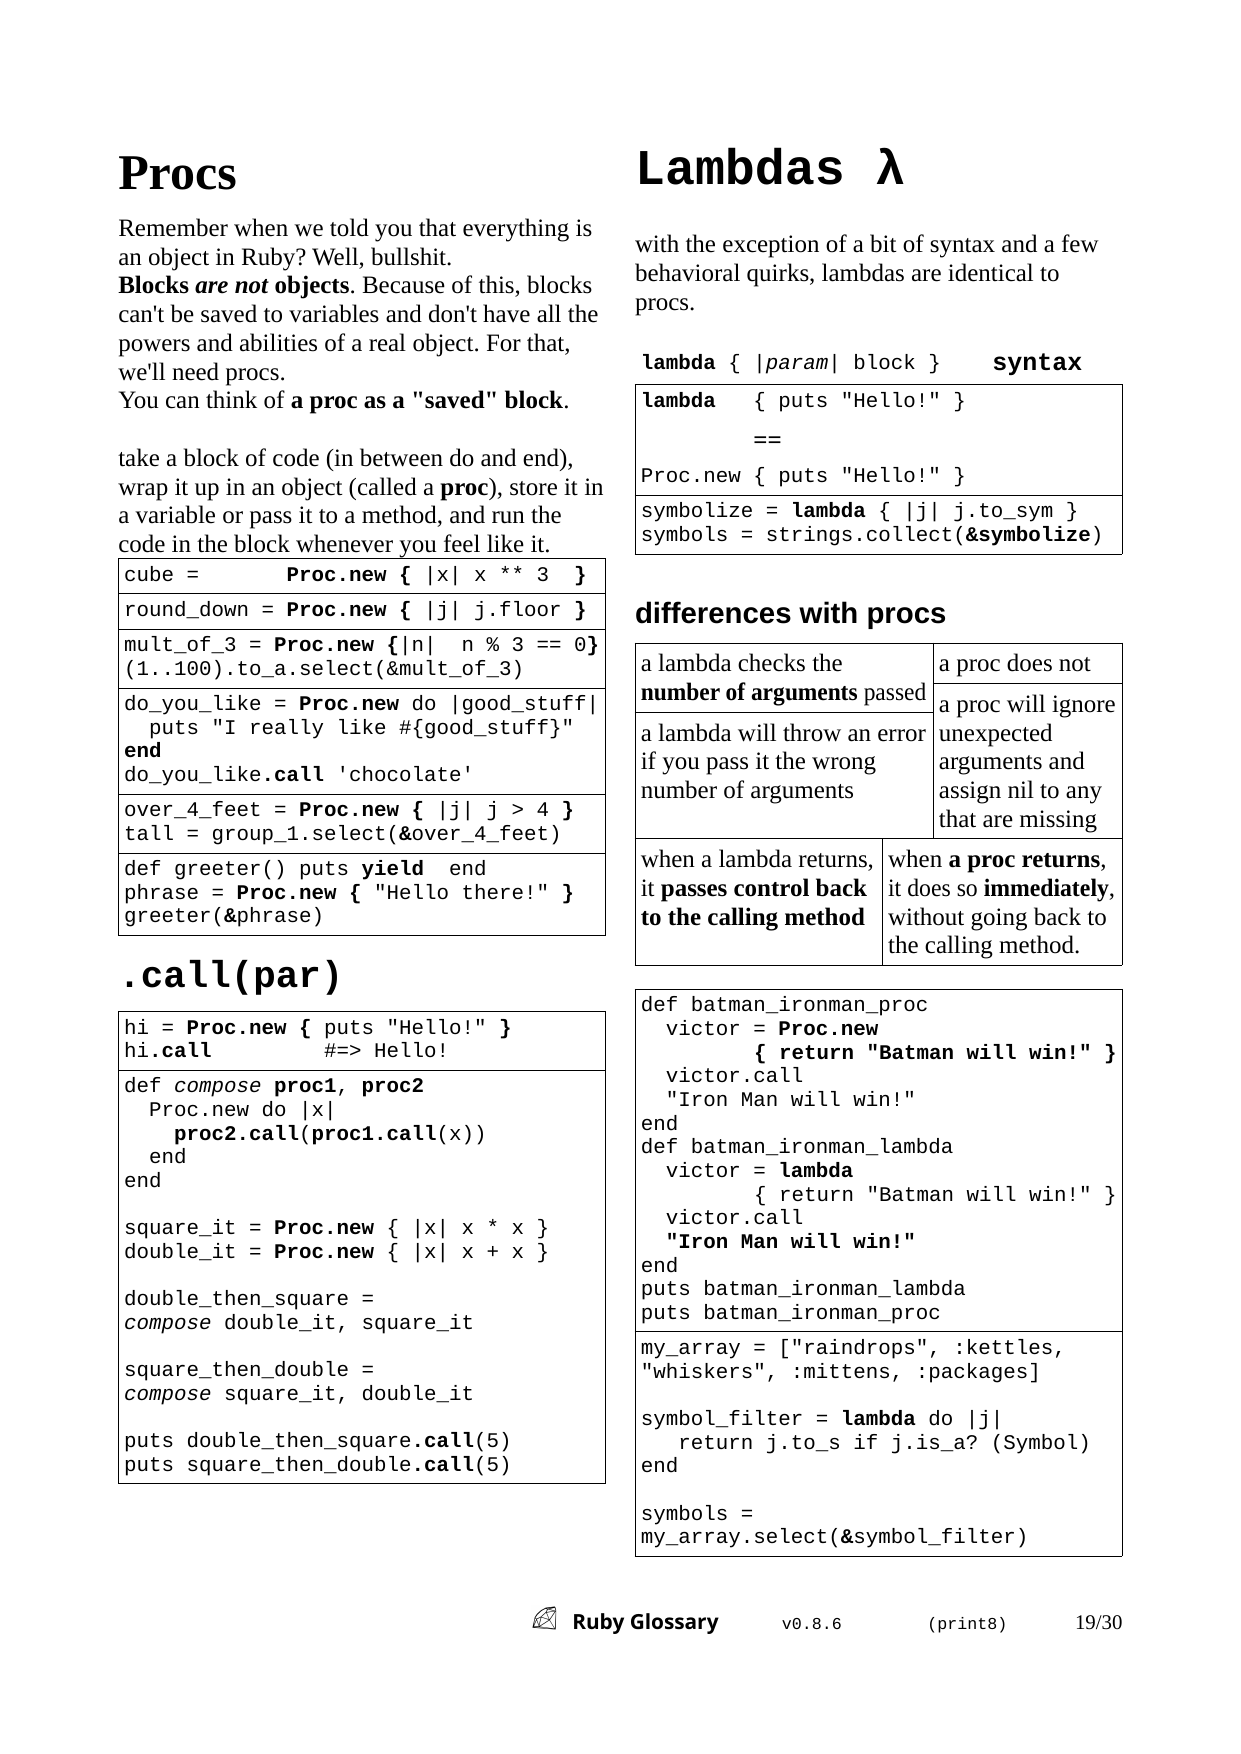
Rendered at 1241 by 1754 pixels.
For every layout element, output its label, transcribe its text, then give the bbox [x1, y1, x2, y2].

table_header a lambda checks the number of arguments passed [636, 644, 933, 712]
table_header a proc does not [934, 644, 1122, 683]
table_cell over_4_feet = Proc.new { |j| j > 4 } tall = group_1.select(&over_4_feet) [119, 795, 605, 852]
table_cell lambda { puts "Hello!" } [636, 385, 1122, 419]
subtitle Procs [118, 143, 605, 201]
text take a block of code (in between do and end), wrap it up in an object (called a proc), store it in a variable or pass it to a method, and run the code in the block whenever you feel like it. [118, 443, 605, 558]
table_cell mult_of_3 = Proc.new {|n| n % 3 == 0} (1..100).to_a.select(&mult_of_3) [119, 630, 605, 687]
table_header hi = Proc.new { puts "Hello!" } hi.call #=> Hello! [119, 1012, 605, 1070]
table_cell do_you_like = Proc.new do |good_stuff| puts "I really like #{good_stuff}" end do_you_like.call 'chocolate' [119, 689, 605, 793]
table_header def batman_ironman_proc victor = Proc.new { return "Batman will win!" } victor.call "Iron Man will win!" end def batman_ironman_lambda victor = lambda { return "Batman will win!" } victor.call "Iron Man will win!" end puts batman_ironman_lambda puts batman_ironman_proc [636, 990, 1122, 1331]
subtitle .call(par) [118, 956, 605, 998]
table_cell my_array = ["raindrops", :kettles, "whiskers", :mittens, :packages] symbol_filter = lambda do |j| return j.to_s if j.is_a? (Symbol) end symbols = my_array.select(&symbol_filter) [636, 1332, 1122, 1556]
subtitle Lambdas λ [635, 143, 1122, 200]
text Blocks are not objects. Because of this, blocks can't be saved to variables and don't have all the powers and abilities of a real object. For that, we'll need procs. [118, 271, 605, 386]
table_cell == [636, 419, 1122, 459]
text Remember when we told you that everything is an object in Ruby? Well, bullshit. [118, 213, 605, 271]
text with the exception of a bit of syntax and a few behavioral quirks, lambdas are identical to procs. [635, 229, 1122, 316]
table_cell def compose proc1, proc2 Proc.new do |x| proc2.call(proc1.call(x)) end end square_it = Proc.new { |x| x * x } double_it = Proc.new { |x| x + x } double_then_square = compose double_it, square_it square_then_double = compose square_it, double_it puts double_then_square.call(5) puts square_then_double.call(5) [119, 1071, 605, 1483]
table_cell a proc will ignore unexpected arguments and assign nil to any that are missing [934, 684, 1122, 838]
table_cell Proc.new { puts "Hello!" } [636, 460, 1122, 494]
table_cell def greeter() puts yield end phrase = Proc.new { "Hello there!" } greeter(&phrase) [119, 854, 605, 935]
table_cell when a lambda returns, it passes control back to the calling method [636, 839, 882, 965]
table_header syntax [986, 344, 1122, 384]
table_cell a lambda will throw an error if you pass it the wrong number of arguments [636, 713, 933, 838]
picture [530, 1605, 557, 1630]
table_header lambda { |param| block } [635, 344, 986, 384]
subtitle differences with procs [635, 596, 1122, 630]
table_cell symbolize = lambda { |j| j.to_sym } symbols = strings.collect(&symbolize) [636, 496, 1122, 553]
text You can think of a proc as a "saved" block. [118, 386, 605, 414]
table_cell round_down = Proc.new { |j| j.floor } [119, 594, 605, 628]
table_cell when a proc returns, it does so immediately, without going back to the calling method. [883, 839, 1122, 965]
table_header cube = Proc.new { |x| x ** 3 } [119, 559, 605, 593]
